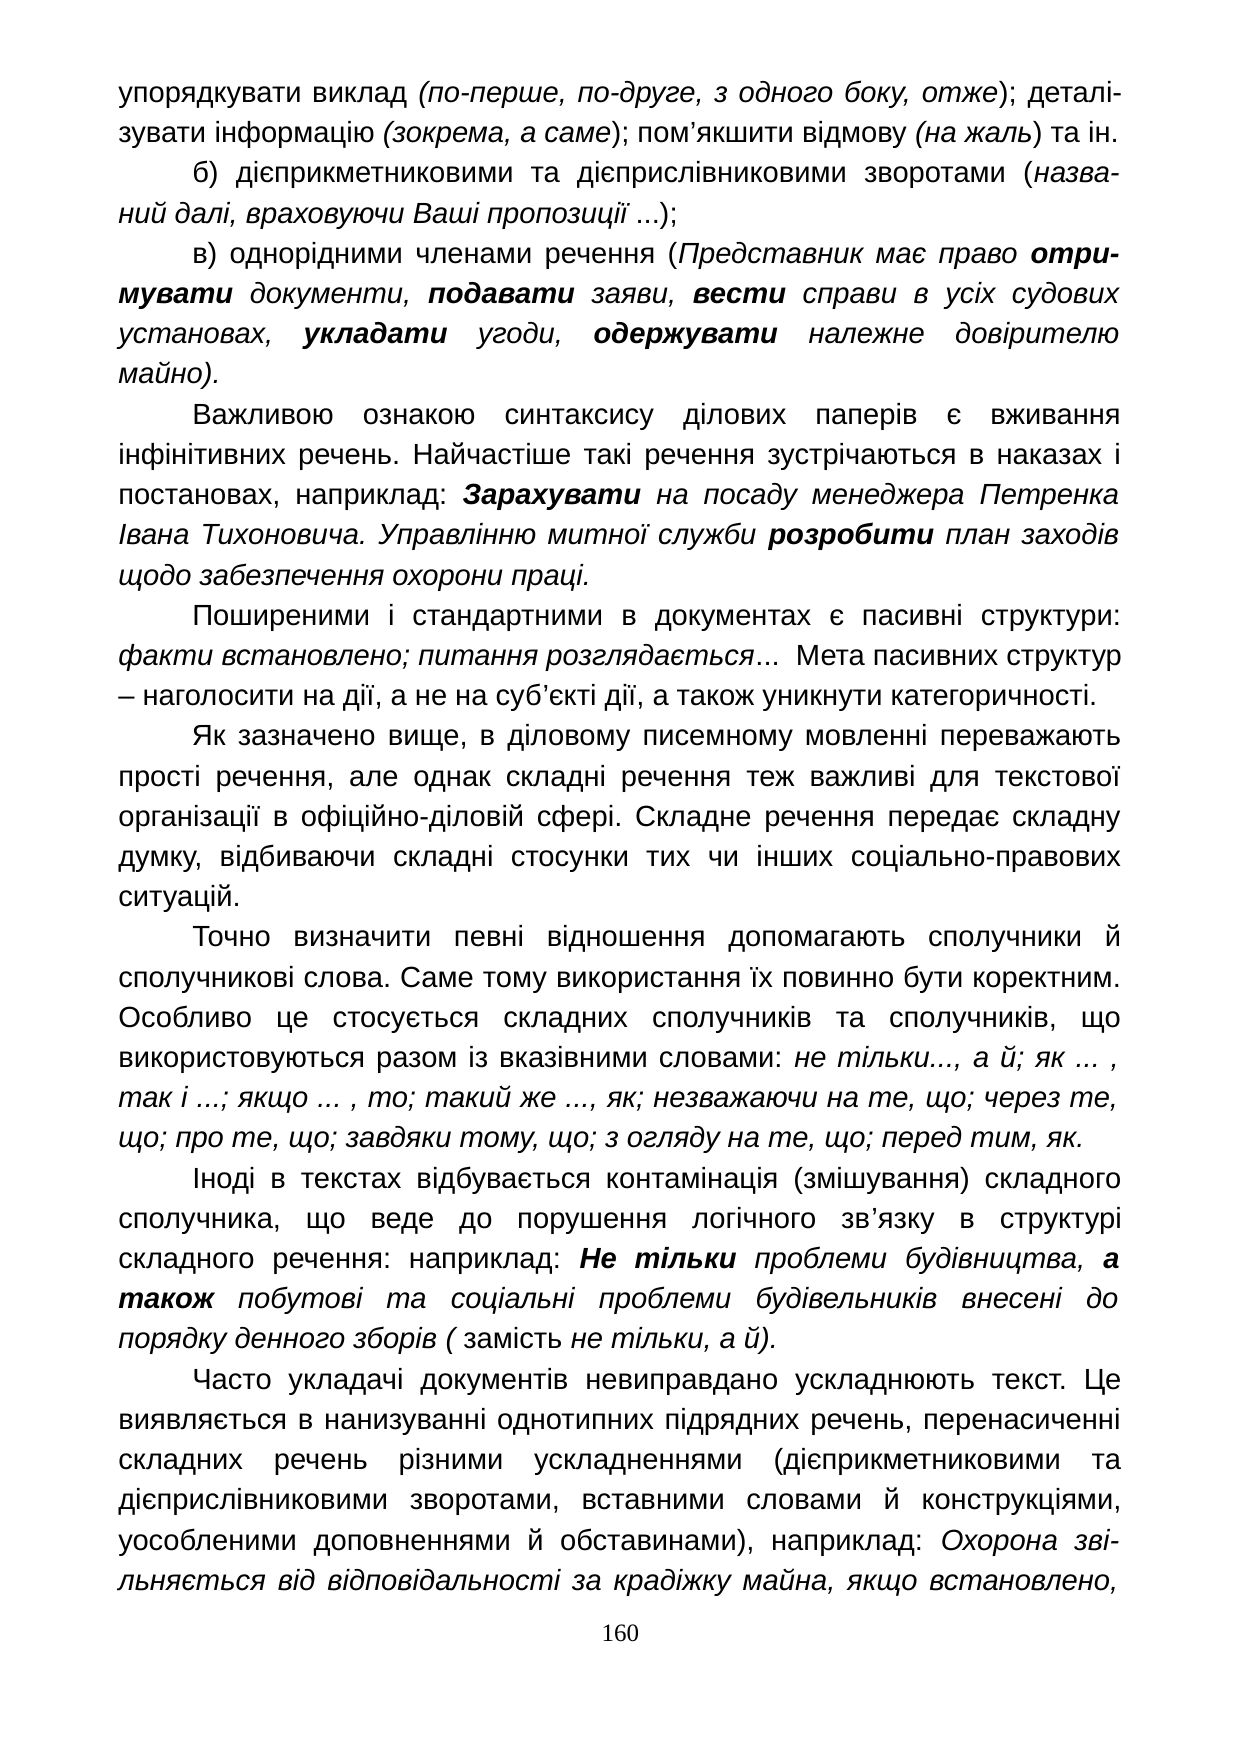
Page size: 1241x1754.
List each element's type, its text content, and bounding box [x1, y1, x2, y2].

text Як зазначено вище, в діловому писемному мовленні переважають прості речення, але однак складні речення теж важливі для текстової організації в офіційно-діловій сфері. Складне речення передає складну думку, відбиваючи складні стосунки тих чи інших соціально-правових ситуацій. [118, 718, 1122, 913]
text Поширеними і стандартними в документах є пасивні структури: факти встановлено; питання розглядається... Мета пасивних структур – наголосити на дії, а не на суб’єкті дії, а також уникнути категоричності. [118, 598, 1122, 712]
text Важливою ознакою синтаксису ділових паперів є вживання інфінітивних речень. Найчастіше такі речення зустрічаються в наказах і постановах, наприклад: Зарахувати на посаду менеджера Петренка Івана Тихоновича. Управлінню митної служби розробити план заходів щодо забезпечення охорони праці. [118, 397, 1122, 591]
text Іноді в текстах відбувається контамінація (змішування) складного сполучника, що веде до порушення логічного зв’язку в структурі складного речення: наприклад: Не тільки проблеми будівництва, а також побутові та соціальні проблеми будівельників внесені до порядку денного зборів ( замість не тільки, а й). [118, 1161, 1122, 1355]
text Точно визначити певні відношення допомагають сполучники й сполучникові слова. Саме тому використання їх повинно бути коректним. Особливо це стосується складних сполучників та сполучників, що використовуються разом із вказівними словами: не тільки..., а й; як ... , так і ...; якщо ... , то; такий же ..., як; незважаючи на те, що; через те, що; про те, що; завдяки тому, що; з огляду на те, що; перед тим, як. [118, 919, 1122, 1154]
text в) однорідними членами речення (Представник має право отри-мувати документи, подавати заяви, вести справи в усіх судових установах, укладати угоди, одержувати належне довірителю майно). [118, 236, 1122, 390]
text упорядкувати виклад (по-перше, по-друге, з одного боку, отже); деталі-зувати інформацію (зокрема, а саме); пом’якшити відмову (на жаль) та ін. [118, 75, 1122, 149]
text б) дієприкметниковими та дієприслівниковими зворотами (назва-ний далі, враховуючи Ваші пропозиції ...); [118, 155, 1122, 229]
text Часто укладачі документів невиправдано ускладнюють текст. Це виявляється в нанизуванні однотипних підрядних речень, перенасиченні складних речень різними ускладненнями (дієприкметниковими та дієприслівниковими зворотами, вставними словами й конструкціями, уособленими доповненнями й обставинами), наприклад: Охорона зві-льняється від відповідальності за крадіжку майна, якщо встановлено, [118, 1362, 1122, 1596]
